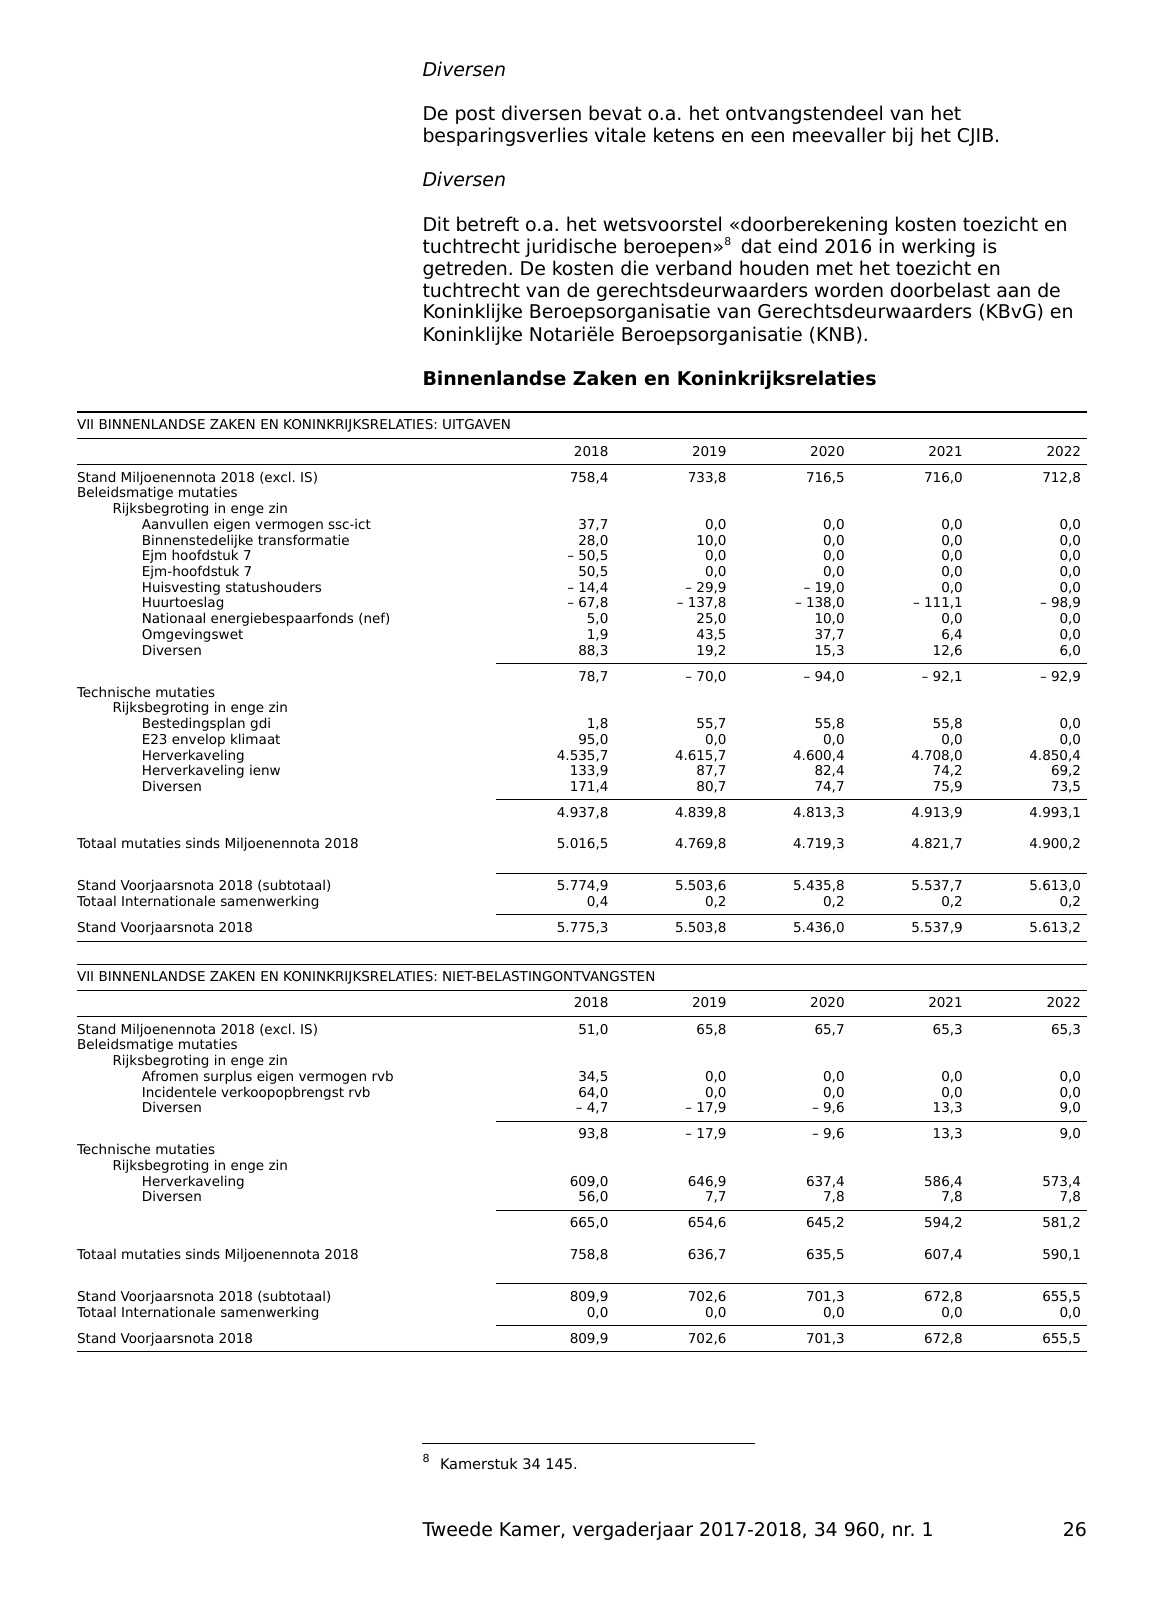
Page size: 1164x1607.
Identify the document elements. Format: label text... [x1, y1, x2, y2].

table_cell [136, 1210, 496, 1231]
table_cell Ejm-hoofdstuk 7 [136, 564, 496, 579]
table_cell 0,0 [969, 548, 1087, 564]
table_cell 702,6 [614, 1284, 732, 1304]
table_cell 9,0 [969, 1100, 1087, 1121]
table_cell [77, 1084, 106, 1100]
table_cell [106, 1263, 136, 1283]
table_cell 0,0 [969, 716, 1087, 732]
table_cell [77, 1158, 106, 1173]
table_cell [106, 763, 136, 779]
table_header VII BINNENLANDSE ZAKEN EN KONINKRIJKSRELATIES: NIET-BELASTINGONTVANGSTEN [77, 965, 1087, 989]
table_cell Huurtoeslag [136, 595, 496, 611]
table_cell [77, 548, 106, 564]
table_cell [850, 1263, 968, 1283]
table_cell 701,3 [732, 1284, 850, 1304]
table_cell Rijksbegroting in enge zin [106, 501, 496, 517]
table_cell [614, 485, 732, 501]
table_cell – 94,0 [732, 664, 850, 684]
table_cell 594,2 [850, 1211, 968, 1231]
table_cell [77, 439, 496, 464]
table_cell 0,0 [614, 517, 732, 532]
table_cell – 9,6 [732, 1100, 850, 1121]
table_cell [136, 1121, 496, 1142]
table_cell 55,8 [850, 716, 968, 732]
table_cell 655,5 [969, 1326, 1087, 1351]
table_cell – 17,9 [614, 1100, 732, 1121]
table_cell Incidentele verkoopopbrengst rvb [136, 1084, 496, 1100]
subtitle Binnenlandse Zaken en Koninkrijksrelaties [422, 368, 1087, 389]
table_cell [106, 747, 136, 763]
table_cell Diversen [136, 779, 496, 799]
table_cell – 14,4 [496, 580, 614, 595]
table_cell – 98,9 [969, 595, 1087, 611]
table_cell Stand Miljoenennota 2018 (excl. IS) [77, 465, 496, 485]
table_cell [77, 501, 106, 517]
table_cell Diversen [136, 1100, 496, 1121]
table_cell [106, 1121, 136, 1142]
table_cell 55,7 [614, 716, 732, 732]
table_cell [732, 852, 850, 872]
table_cell [77, 611, 106, 627]
table_cell [77, 763, 106, 779]
table_cell Technische mutaties [77, 1142, 496, 1158]
table_cell 702,6 [614, 1326, 732, 1351]
table_cell 7,7 [614, 1189, 732, 1209]
table_cell 4.769,8 [614, 836, 732, 852]
table_cell 758,8 [496, 1247, 614, 1262]
table_cell 609,0 [496, 1174, 614, 1189]
table_cell 2019 [614, 991, 732, 1016]
table_cell [732, 700, 850, 716]
table_cell [732, 485, 850, 501]
table_cell [850, 684, 968, 700]
table_cell [732, 501, 850, 517]
table_cell – 19,0 [732, 580, 850, 595]
table_cell 0,0 [850, 580, 968, 595]
subtitle Diversen [422, 169, 1087, 191]
table_cell 9,0 [969, 1122, 1087, 1142]
table_cell 716,5 [732, 465, 850, 485]
table_cell 2021 [850, 991, 968, 1016]
table_cell [496, 684, 614, 700]
table_cell Beleidsmatige mutaties [77, 1037, 496, 1053]
table_cell [732, 1158, 850, 1173]
table_cell 28,0 [496, 533, 614, 548]
table_cell 80,7 [614, 779, 732, 799]
table_cell – 4,7 [496, 1100, 614, 1121]
table_cell [850, 1231, 968, 1247]
table_cell [106, 779, 136, 799]
table_cell Totaal Internationale samenwerking [77, 894, 496, 914]
table_cell 5,0 [496, 611, 614, 627]
table_cell 701,3 [732, 1326, 850, 1351]
table_cell [77, 1189, 106, 1209]
table_cell – 9,6 [732, 1122, 850, 1142]
table_cell 50,5 [496, 564, 614, 579]
table_cell 0,0 [969, 533, 1087, 548]
table_cell 64,0 [496, 1084, 614, 1100]
table_cell [614, 700, 732, 716]
table_cell 5.537,9 [850, 915, 968, 941]
table_cell E23 envelop klimaat [136, 732, 496, 747]
table_cell [77, 533, 106, 548]
table_cell Herverkaveling [136, 1174, 496, 1189]
table_cell [969, 1142, 1087, 1158]
table_cell 4.993,1 [969, 800, 1087, 821]
table_cell 809,9 [496, 1284, 614, 1304]
table_cell [969, 501, 1087, 517]
table_cell 0,2 [614, 894, 732, 914]
table_cell [77, 1174, 106, 1189]
table_cell 665,0 [496, 1211, 614, 1231]
table_cell [77, 1100, 106, 1121]
table_cell [136, 1263, 496, 1283]
table_cell 5.503,8 [614, 915, 732, 941]
table_cell 4.535,7 [496, 747, 614, 763]
table_cell 635,5 [732, 1247, 850, 1262]
table_cell – 29,9 [614, 580, 732, 595]
table_cell 712,8 [969, 465, 1087, 485]
table_cell [77, 643, 106, 663]
table_cell [77, 1231, 106, 1247]
table_cell [77, 564, 106, 579]
table_cell [136, 799, 496, 821]
table_cell [496, 501, 614, 517]
table_cell [732, 1231, 850, 1247]
table_cell [136, 1231, 496, 1247]
table_cell 4.900,2 [969, 836, 1087, 852]
table_cell [614, 821, 732, 836]
table_cell [106, 564, 136, 579]
table_cell [77, 779, 106, 799]
table_cell 1,8 [496, 716, 614, 732]
table_cell Technische mutaties [77, 684, 496, 700]
table_cell 0,0 [850, 611, 968, 627]
table_cell Stand Voorjaarsnota 2018 (subtotaal) [77, 873, 496, 894]
table_cell [106, 1189, 136, 1209]
table_cell – 17,9 [614, 1122, 732, 1142]
table_cell [106, 732, 136, 747]
table_cell 5.774,9 [496, 874, 614, 894]
table_cell [77, 1053, 106, 1069]
table_cell 37,7 [732, 627, 850, 642]
table_cell [106, 1069, 136, 1084]
table_cell 25,0 [614, 611, 732, 627]
table_cell 133,9 [496, 763, 614, 779]
table_cell 0,0 [969, 732, 1087, 747]
table_cell 646,9 [614, 1174, 732, 1189]
table_cell 75,9 [850, 779, 968, 799]
table_cell [850, 1053, 968, 1069]
table_cell [77, 580, 106, 595]
table_cell 0,0 [850, 533, 968, 548]
table_cell [106, 821, 136, 836]
table_cell Stand Voorjaarsnota 2018 [77, 914, 496, 941]
table_cell 0,0 [614, 564, 732, 579]
table_cell [732, 1053, 850, 1069]
table_cell Herverkaveling [136, 747, 496, 763]
table_cell 19,2 [614, 643, 732, 663]
table_cell [77, 595, 106, 611]
table_cell 5.613,0 [969, 874, 1087, 894]
table_cell [496, 1263, 614, 1283]
table_cell [732, 1142, 850, 1158]
table_cell [850, 1037, 968, 1053]
table_cell 581,2 [969, 1211, 1087, 1231]
table_cell Rijksbegroting in enge zin [106, 700, 496, 716]
table_cell – 138,0 [732, 595, 850, 611]
table_cell Rijksbegroting in enge zin [106, 1053, 496, 1069]
table_cell Rijksbegroting in enge zin [106, 1158, 496, 1173]
table_cell Diversen [136, 1189, 496, 1209]
table_cell 2020 [732, 991, 850, 1016]
table_cell [496, 1142, 614, 1158]
table_cell [850, 501, 968, 517]
table_cell 65,8 [614, 1017, 732, 1037]
table_cell – 92,1 [850, 664, 968, 684]
table_cell Totaal mutaties sinds Miljoenennota 2018 [77, 836, 496, 852]
table_cell 88,3 [496, 643, 614, 663]
table_cell [496, 485, 614, 501]
table_cell [106, 663, 136, 684]
table_cell [77, 821, 106, 836]
table_cell [732, 684, 850, 700]
table_cell [732, 1263, 850, 1283]
table_cell Afromen surplus eigen vermogen rvb [136, 1069, 496, 1084]
table_header VII BINNENLANDSE ZAKEN EN KONINKRIJKSRELATIES: UITGAVEN [77, 413, 1087, 438]
table_cell 0,0 [850, 1304, 968, 1325]
table_cell 69,2 [969, 763, 1087, 779]
table_cell 93,8 [496, 1122, 614, 1142]
table_cell [106, 517, 136, 532]
table_cell 78,7 [496, 664, 614, 684]
table_cell 636,7 [614, 1247, 732, 1262]
table_cell Huisvesting statushouders [136, 580, 496, 595]
table_cell 15,3 [732, 643, 850, 663]
table_cell 0,0 [614, 732, 732, 747]
table_cell [969, 485, 1087, 501]
table_cell 0,0 [732, 533, 850, 548]
table_cell Omgevingswet [136, 627, 496, 642]
table_cell Herverkaveling ienw [136, 763, 496, 779]
table_cell [106, 627, 136, 642]
table_cell [77, 1121, 106, 1142]
table_cell [614, 1263, 732, 1283]
table_cell 716,0 [850, 465, 968, 485]
table_cell [106, 580, 136, 595]
table_cell 0,0 [969, 564, 1087, 579]
table_cell 0,0 [732, 548, 850, 564]
table_cell [969, 1037, 1087, 1053]
table_cell 5.016,5 [496, 836, 614, 852]
table_cell 0,0 [732, 732, 850, 747]
table_cell 43,5 [614, 627, 732, 642]
table_cell 82,4 [732, 763, 850, 779]
table_cell 74,7 [732, 779, 850, 799]
table_cell 4.600,4 [732, 747, 850, 763]
table_cell 586,4 [850, 1174, 968, 1189]
table_cell 4.719,3 [732, 836, 850, 852]
table_cell 51,0 [496, 1017, 614, 1037]
table_cell 2022 [969, 991, 1087, 1016]
table_cell 74,2 [850, 763, 968, 779]
table_cell 637,4 [732, 1174, 850, 1189]
table_cell 10,0 [732, 611, 850, 627]
table_cell Stand Voorjaarsnota 2018 (subtotaal) [77, 1283, 496, 1304]
table_cell 12,6 [850, 643, 968, 663]
table_cell 4.913,9 [850, 800, 968, 821]
text Kamerstuk 34 145. [422, 1452, 1087, 1474]
table_cell 0,0 [969, 627, 1087, 642]
table_cell [496, 852, 614, 872]
table_cell [106, 533, 136, 548]
table_cell [106, 716, 136, 732]
table_cell 4.821,7 [850, 836, 968, 852]
table_cell 65,7 [732, 1017, 850, 1037]
table_cell [77, 991, 496, 1016]
table_cell 573,4 [969, 1174, 1087, 1189]
table_cell Binnenstedelijke transformatie [136, 533, 496, 548]
table_cell 0,0 [850, 1084, 968, 1100]
table_cell [614, 852, 732, 872]
table_cell 65,3 [850, 1017, 968, 1037]
table_cell 5.436,0 [732, 915, 850, 941]
table_cell 5.435,8 [732, 874, 850, 894]
table_cell [77, 799, 106, 821]
table_cell 0,0 [732, 1304, 850, 1325]
table_cell 95,0 [496, 732, 614, 747]
table_cell 0,0 [850, 517, 968, 532]
table_cell [732, 821, 850, 836]
table_cell 73,5 [969, 779, 1087, 799]
table_cell [969, 1231, 1087, 1247]
table_cell 37,7 [496, 517, 614, 532]
table_cell [106, 852, 136, 872]
table_cell [77, 1069, 106, 1084]
table_cell [136, 663, 496, 684]
text De post diversen bevat o.a. het ontvangstendeel van het besparingsverlies vitale ketens en een meevaller bij het CJIB. [422, 103, 1087, 147]
table_cell 0,0 [614, 1084, 732, 1100]
table_cell [136, 852, 496, 872]
table_cell [850, 1142, 968, 1158]
table_cell 0,4 [496, 894, 614, 914]
table_cell 2021 [850, 439, 968, 464]
table_cell 13,3 [850, 1122, 968, 1142]
table_cell 4.615,7 [614, 747, 732, 763]
table_cell [614, 684, 732, 700]
table_cell [106, 611, 136, 627]
table_cell 809,9 [496, 1326, 614, 1351]
table_cell 4.708,0 [850, 747, 968, 763]
table_cell [77, 627, 106, 642]
table_cell [106, 1174, 136, 1189]
table_cell [77, 852, 106, 872]
table_cell 0,0 [969, 580, 1087, 595]
table_cell Stand Voorjaarsnota 2018 [77, 1325, 496, 1351]
table_cell 0,2 [969, 894, 1087, 914]
table_cell 2020 [732, 439, 850, 464]
table_cell 0,0 [969, 517, 1087, 532]
table_cell Totaal mutaties sinds Miljoenennota 2018 [77, 1247, 496, 1262]
table_cell 0,0 [850, 564, 968, 579]
table_cell 607,4 [850, 1247, 968, 1262]
table_cell 672,8 [850, 1284, 968, 1304]
table_cell [136, 821, 496, 836]
table_cell 10,0 [614, 533, 732, 548]
table_cell [969, 1053, 1087, 1069]
table_cell [106, 1084, 136, 1100]
table_cell Beleidsmatige mutaties [77, 485, 496, 501]
table_cell [850, 700, 968, 716]
table_cell – 70,0 [614, 664, 732, 684]
table_cell [850, 1158, 968, 1173]
table_cell [77, 1263, 106, 1283]
table_cell 0,0 [969, 1084, 1087, 1100]
table_cell [496, 1053, 614, 1069]
table_cell 0,0 [969, 611, 1087, 627]
table_cell [614, 1231, 732, 1247]
table_cell Stand Miljoenennota 2018 (excl. IS) [77, 1017, 496, 1037]
table_cell [614, 501, 732, 517]
table_cell – 92,9 [969, 664, 1087, 684]
table_cell 2022 [969, 439, 1087, 464]
table_cell [496, 1158, 614, 1173]
table_cell 0,0 [850, 548, 968, 564]
table_cell [614, 1053, 732, 1069]
table_cell 733,8 [614, 465, 732, 485]
table_cell 655,5 [969, 1284, 1087, 1304]
table_cell 0,0 [614, 548, 732, 564]
table_cell 0,2 [850, 894, 968, 914]
table_cell 65,3 [969, 1017, 1087, 1037]
table_cell 0,0 [850, 1069, 968, 1084]
subtitle Diversen [422, 59, 1087, 81]
table_cell 0,0 [732, 1084, 850, 1100]
table_cell – 137,8 [614, 595, 732, 611]
table_cell [106, 548, 136, 564]
table_cell [732, 1037, 850, 1053]
table_cell [77, 700, 106, 716]
table_cell [969, 1158, 1087, 1173]
table_cell 590,1 [969, 1247, 1087, 1262]
table_cell 1,9 [496, 627, 614, 642]
table_cell 0,2 [732, 894, 850, 914]
table_cell Ejm hoofdstuk 7 [136, 548, 496, 564]
table_cell Totaal Internationale samenwerking [77, 1304, 496, 1325]
table_cell [106, 595, 136, 611]
table_cell [496, 821, 614, 836]
table_cell 0,0 [732, 564, 850, 579]
table_cell 171,4 [496, 779, 614, 799]
table_cell 0,0 [496, 1304, 614, 1325]
table_cell 34,5 [496, 1069, 614, 1084]
table_cell 0,0 [969, 1069, 1087, 1084]
table_cell 0,0 [614, 1304, 732, 1325]
table_cell Nationaal energiebespaarfonds (nef) [136, 611, 496, 627]
table_cell [969, 700, 1087, 716]
table_cell [77, 1210, 106, 1231]
table_cell 2018 [496, 991, 614, 1016]
table_cell 4.850,4 [969, 747, 1087, 763]
table_cell 87,7 [614, 763, 732, 779]
table_cell [614, 1158, 732, 1173]
table_cell 5.775,3 [496, 915, 614, 941]
table_cell Diversen [136, 643, 496, 663]
table_cell 56,0 [496, 1189, 614, 1209]
table_cell 13,3 [850, 1100, 968, 1121]
table_cell 4.937,8 [496, 800, 614, 821]
table_cell [850, 821, 968, 836]
table_cell [77, 732, 106, 747]
table_cell – 50,5 [496, 548, 614, 564]
table_cell 672,8 [850, 1326, 968, 1351]
table_cell [106, 799, 136, 821]
table_cell 6,0 [969, 643, 1087, 663]
table_cell Bestedingsplan gdi [136, 716, 496, 732]
table_cell 55,8 [732, 716, 850, 732]
table_cell [496, 1037, 614, 1053]
table_cell 7,8 [850, 1189, 968, 1209]
table_cell [850, 852, 968, 872]
text Dit betreft o.a. het wetsvoorstel «doorberekening kosten toezicht en tuchtrecht juridische beroepen» dat eind 2016 in werking is getreden. De kosten die verband houden met het toezicht en tuchtrecht van de gerechtsdeurwaarders worden doorbelast aan de Koninklijke Beroepsorganisatie van Gerechtsdeurwaarders (KBvG) en Koninklijke Notariële Beroepsorganisatie (KNB). [422, 213, 1087, 345]
table_cell 0,0 [850, 732, 968, 747]
table_cell [969, 821, 1087, 836]
table_cell [77, 663, 106, 684]
table_cell 0,0 [732, 1069, 850, 1084]
table_cell Aanvullen eigen vermogen ssc-ict [136, 517, 496, 532]
table_cell [77, 716, 106, 732]
table_cell [969, 1263, 1087, 1283]
table_cell 7,8 [969, 1189, 1087, 1209]
table_cell 2018 [496, 439, 614, 464]
table_cell [106, 643, 136, 663]
table_cell [614, 1142, 732, 1158]
table_cell 5.503,6 [614, 874, 732, 894]
table_cell 758,4 [496, 465, 614, 485]
table_cell 0,0 [732, 517, 850, 532]
table_cell 5.537,7 [850, 874, 968, 894]
table_cell [496, 1231, 614, 1247]
table_cell [496, 700, 614, 716]
table_cell 0,0 [614, 1069, 732, 1084]
table_cell 6,4 [850, 627, 968, 642]
table_cell 4.839,8 [614, 800, 732, 821]
table_cell [106, 1100, 136, 1121]
table_cell [77, 517, 106, 532]
table_cell 2019 [614, 439, 732, 464]
table_cell [969, 684, 1087, 700]
table_cell – 111,1 [850, 595, 968, 611]
table_cell [106, 1231, 136, 1247]
table_cell 645,2 [732, 1211, 850, 1231]
table_cell 0,0 [969, 1304, 1087, 1325]
table_cell [77, 747, 106, 763]
table_cell [969, 852, 1087, 872]
table_cell [106, 1210, 136, 1231]
table_cell 4.813,3 [732, 800, 850, 821]
table_cell 5.613,2 [969, 915, 1087, 941]
table_cell – 67,8 [496, 595, 614, 611]
table_cell [850, 485, 968, 501]
table_cell 654,6 [614, 1211, 732, 1231]
table_cell [614, 1037, 732, 1053]
table_cell 7,8 [732, 1189, 850, 1209]
